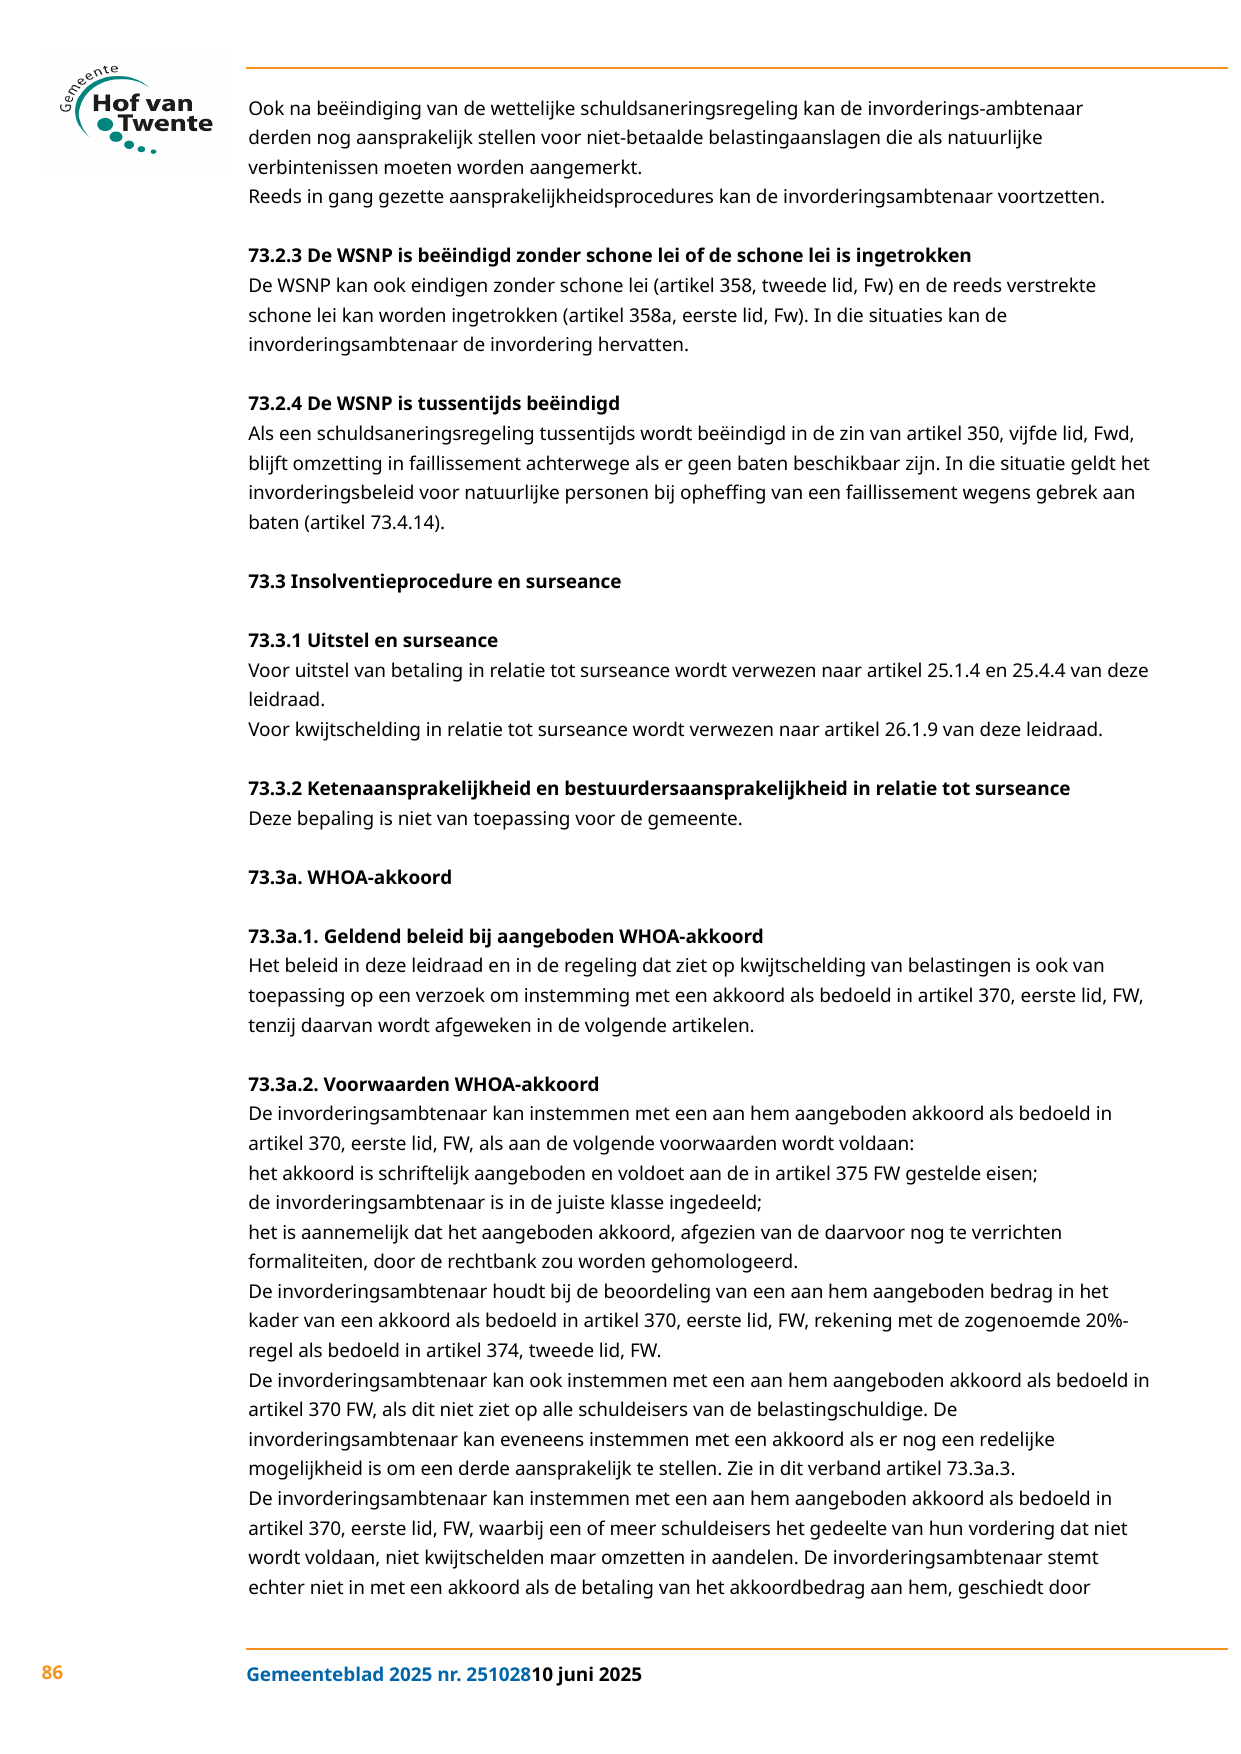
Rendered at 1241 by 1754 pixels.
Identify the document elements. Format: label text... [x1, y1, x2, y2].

text 73.3a.2. Voorwaarden WHOA-akkoord [248, 1071, 1152, 1097]
text Ook na beëindiging van de wettelijke schuldsaneringsregeling kan de invorderings-ambtenaar derden nog aansprakelijk stellen voor niet-betaalde belastingaanslagen die als natuurlijke verbintenissen moeten worden aangemerkt. [248, 95, 1152, 180]
text De invorderingsambtenaar kan instemmen met een aan hem aangeboden akkoord als bedoeld in artikel 370, eerste lid, FW, als aan de volgende voorwaarden wordt voldaan: [248, 1101, 1152, 1156]
picture [41, 47, 231, 172]
text De WSNP kan ook eindigen zonder schone lei (artikel 358, tweede lid, Fw) en de reeds verstrekte schone lei kan worden ingetrokken (artikel 358a, eerste lid, Fw). In die situaties kan de invorderingsambtenaar de invordering hervatten. [248, 272, 1152, 357]
text Deze bepaling is niet van toepassing voor de gemeente. [248, 805, 1152, 831]
text De invorderingsambtenaar kan ook instemmen met een aan hem aangeboden akkoord als bedoeld in artikel 370 FW, als dit niet ziet op alle schuldeisers van de belastingschuldige. De invorderingsambtenaar kan eveneens instemmen met een akkoord als er nog een redelijke mogelijkheid is om een derde aansprakelijk te stellen. Zie in dit verband artikel 73.3a.3. [248, 1367, 1152, 1481]
text de invorderingsambtenaar is in de juiste klasse ingedeeld; [248, 1189, 1152, 1215]
text Voor uitstel van betaling in relatie tot surseance wordt verwezen naar artikel 25.1.4 en 25.4.4 van deze leidraad. [248, 657, 1152, 712]
text De invorderingsambtenaar kan instemmen met een aan hem aangeboden akkoord als bedoeld in artikel 370, eerste lid, FW, waarbij een of meer schuldeisers het gedeelte van hun vordering dat niet wordt voldaan, niet kwijtschelden maar omzetten in aandelen. De invorderingsambtenaar stemt echter niet in met een akkoord als de betaling van het akkoordbedrag aan hem, geschiedt door [248, 1485, 1152, 1600]
text 73.3a. WHOA-akkoord [248, 864, 1152, 890]
text 73.3.1 Uitstel en surseance [248, 627, 1152, 653]
text 73.3.2 Ketenaansprakelijkheid en bestuurdersaansprakelijkheid in relatie tot surseance [248, 775, 1152, 801]
text het akkoord is schriftelijk aangeboden en voldoet aan de in artikel 375 FW gestelde eisen; [248, 1160, 1152, 1186]
text 73.2.3 De WSNP is beëindigd zonder schone lei of de schone lei is ingetrokken [248, 243, 1152, 268]
text 73.3a.1. Geldend beleid bij aangeboden WHOA-akkoord [248, 923, 1152, 949]
text Voor kwijtschelding in relatie tot surseance wordt verwezen naar artikel 26.1.9 van deze leidraad. [248, 716, 1152, 742]
text Als een schuldsaneringsregeling tussentijds wordt beëindigd in de zin van artikel 350, vijfde lid, Fwd, blijft omzetting in faillissement achterwege als er geen baten beschikbaar zijn. In die situatie geldt het invorderingsbeleid voor natuurlijke personen bij opheffing van een faillissement wegens gebrek aan baten (artikel 73.4.14). [248, 420, 1152, 535]
text het is aannemelijk dat het aangeboden akkoord, afgezien van de daarvoor nog te verrichten formaliteiten, door de rechtbank zou worden gehomologeerd. [248, 1219, 1152, 1274]
text De invorderingsambtenaar houdt bij de beoordeling van een aan hem aangeboden bedrag in het kader van een akkoord als bedoeld in artikel 370, eerste lid, FW, rekening met de zogenoemde 20%-regel als bedoeld in artikel 374, tweede lid, FW. [248, 1278, 1152, 1363]
text Het beleid in deze leidraad en in de regeling dat ziet op kwijtschelding van belastingen is ook van toepassing op een verzoek om instemming met een akkoord als bedoeld in artikel 370, eerste lid, FW, tenzij daarvan wordt afgeweken in de volgende artikelen. [248, 953, 1152, 1038]
text Reeds in gang gezette aansprakelijkheidsprocedures kan de invorderingsambtenaar voortzetten. [248, 183, 1152, 209]
text 73.2.4 De WSNP is tussentijds beëindigd [248, 391, 1152, 416]
text 73.3 Insolventieprocedure en surseance [248, 568, 1152, 594]
